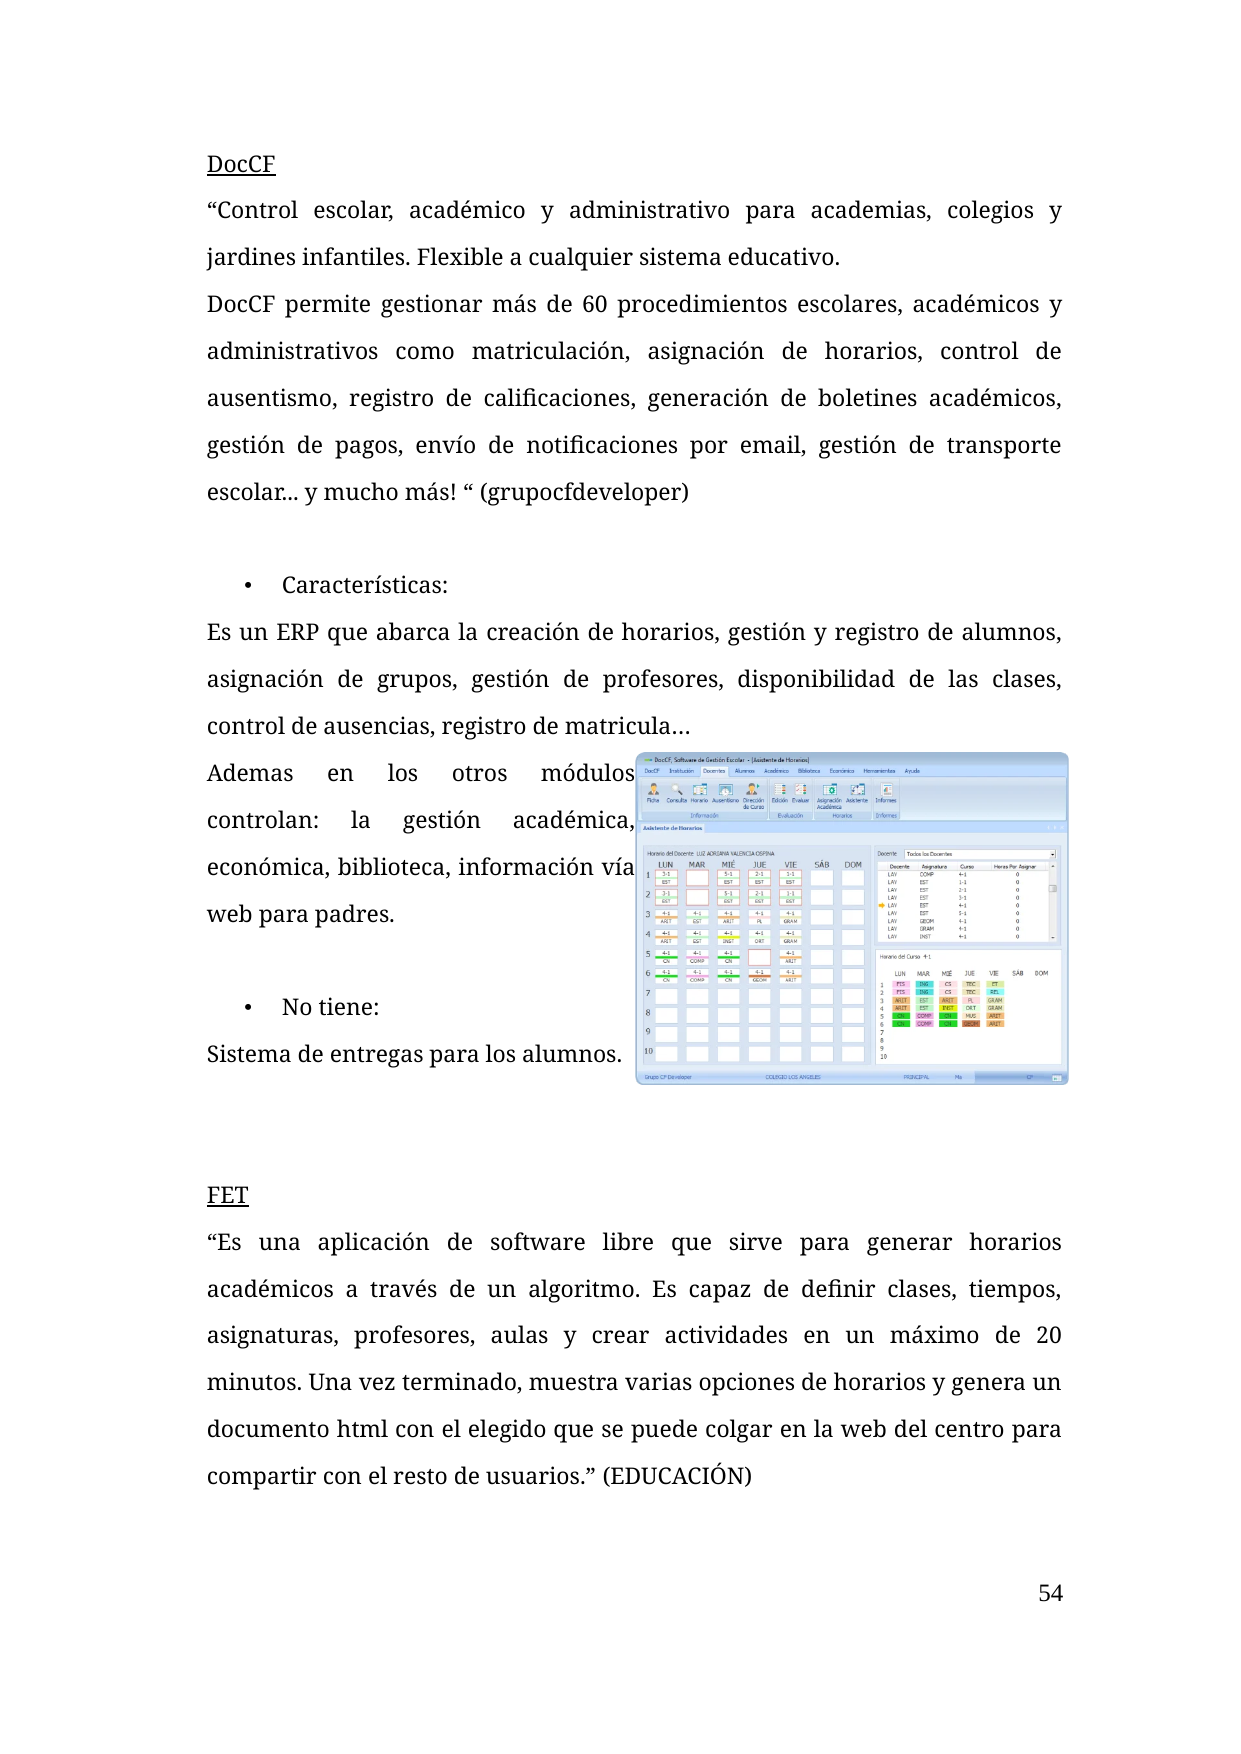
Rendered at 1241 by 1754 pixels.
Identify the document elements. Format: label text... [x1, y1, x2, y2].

text Ademas en los otros módulos controlan: la gestión académica, económica, biblioteca, información vía web para padres. [207, 757, 635, 929]
picture [635, 752, 1069, 1085]
list No tiene: [244, 991, 635, 1023]
text FET [207, 1179, 1063, 1210]
text DocCF permite gestionar más de 60 procedimientos escolares, académicos y administrativos como matriculación, asignación de horarios, control de ausentismo, registro de calificaciones, generación de boletines académicos, gestión de pagos, envío de notificaciones por email, gestión de transporte escolar... y mucho más! “ (grupocfdeveloper) [207, 288, 1063, 507]
text Sistema de entregas para los alumnos. [207, 1038, 635, 1069]
text “Control escolar, académico y administrativo para academias, colegios y jardines infantiles. Flexible a cualquier sistema educativo. [207, 194, 1063, 273]
text DocCF [207, 148, 1063, 179]
text “Es una aplicación de software libre que sirve para generar horarios académicos a través de un algoritmo. Es capaz de definir clases, tiempos, asignaturas, profesores, aulas y crear actividades en un máximo de 20 minutos. Una vez terminado, muestra varias opciones de horarios y genera un documento html con el elegido que se puede colgar en la web del centro para compartir con el resto de usuarios.” (EDUCACIÓN) [207, 1226, 1063, 1491]
text Es un ERP que abarca la creación de horarios, gestión y registro de alumnos, asignación de grupos, gestión de profesores, disponibilidad de las clases, control de ausencias, registro de matricula… [207, 616, 1063, 741]
list Características: [244, 569, 1063, 601]
